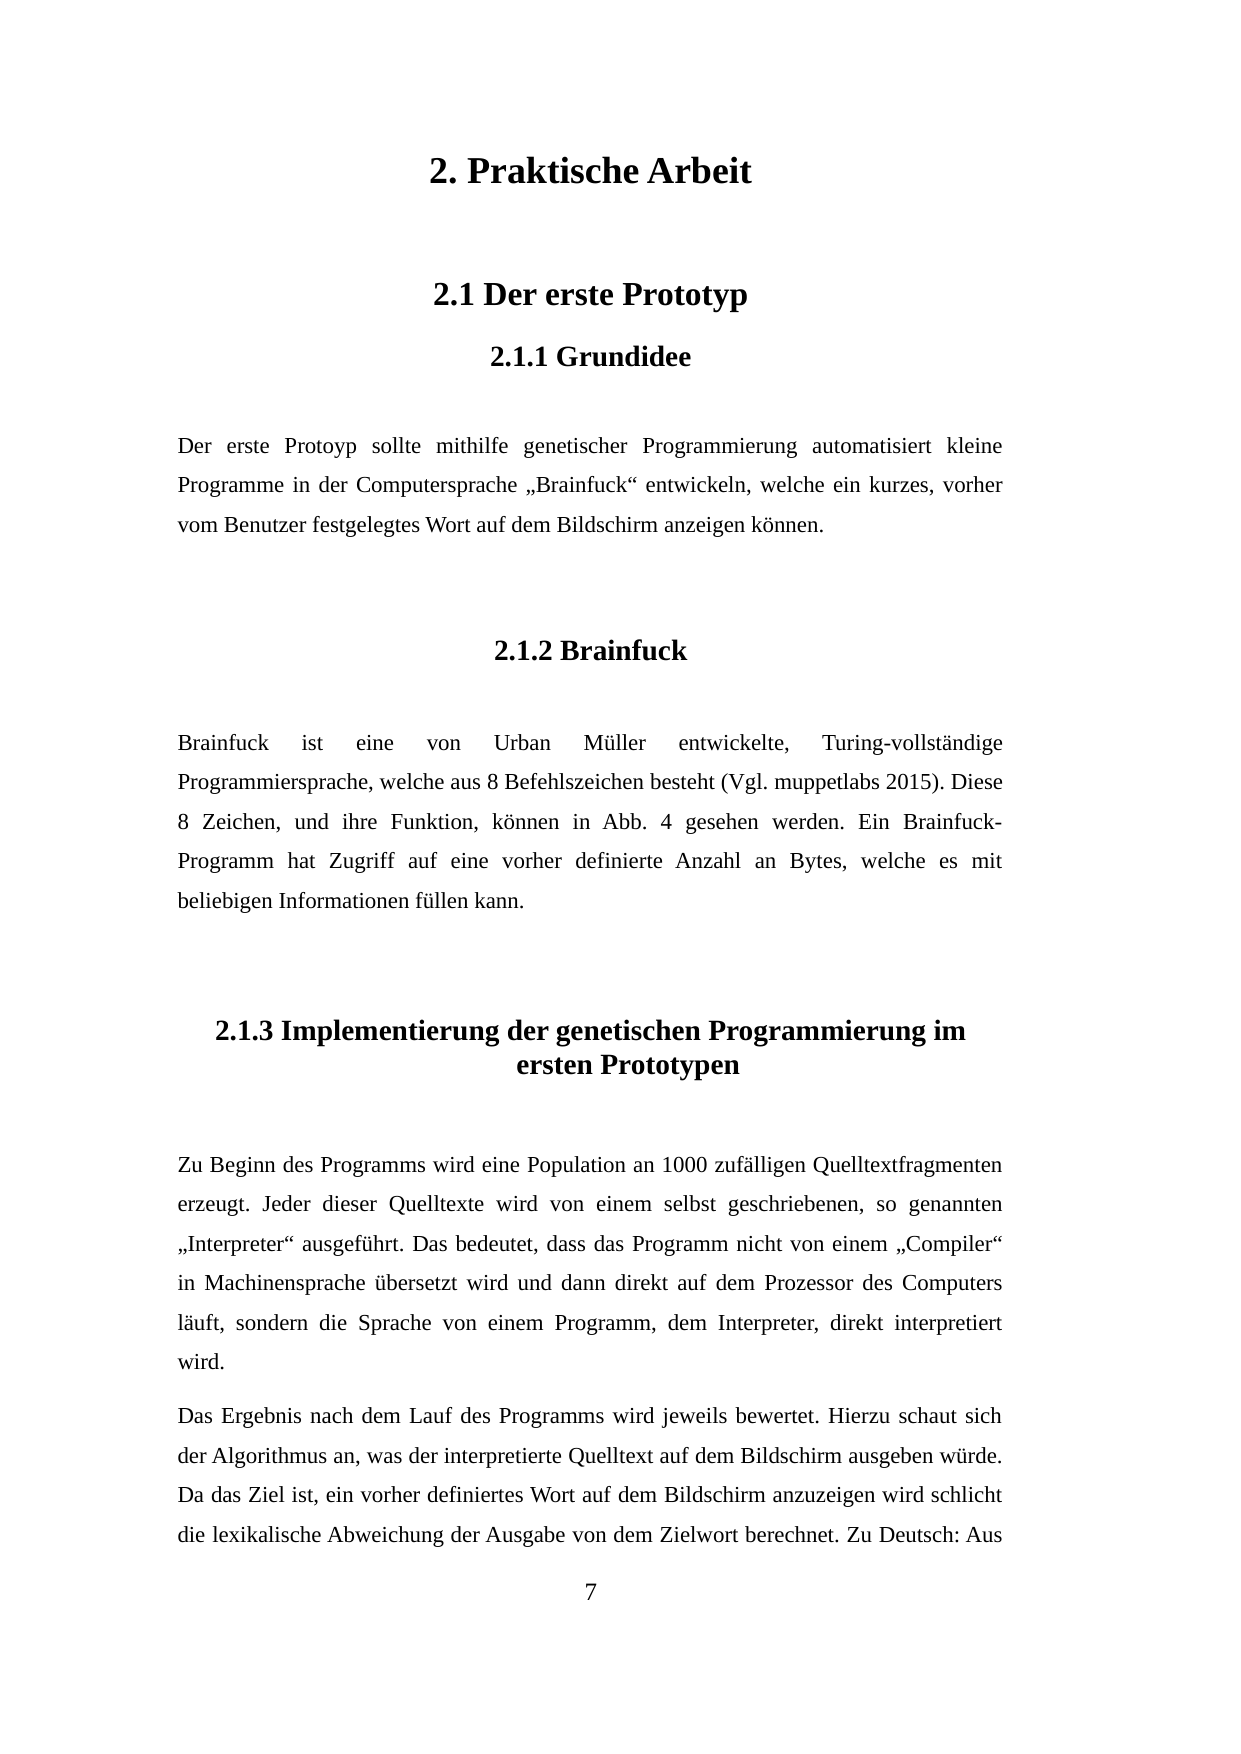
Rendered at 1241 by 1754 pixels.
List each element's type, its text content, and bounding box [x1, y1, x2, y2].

text Zu Beginn des Programms wird eine Population an 1000 zufälligen Quelltextfragmenten erzeugt. Jeder dieser Quelltexte wird von einem selbst geschriebenen, so genannten „Interpreter“ ausgeführt. Das bedeutet, dass das Programm nicht von einem „Compiler“ in Machinensprache übersetzt wird und dann direkt auf dem Prozessor des Computers läuft, sondern die Sprache von einem Programm, dem Interpreter, direkt interpretiert wird. [177, 1151, 1004, 1374]
subtitle 2.1 Der erste Prototyp [177, 274, 1004, 312]
text Der erste Protoyp sollte mithilfe genetischer Programmierung automatisiert kleine Programme in der Computersprache „Brainfuck“ entwickeln, welche ein kurzes, vorher vom Benutzer festgelegtes Wort auf dem Bildschirm anzeigen können. [177, 432, 1004, 537]
subtitle 2.1.3 Implementierung der genetischen Programmierung im ersten Prototypen [177, 1013, 1004, 1081]
text Brainfuck ist eine von Urban Müller entwickelte, Turing-vollständige Programmiersprache, welche aus 8 Befehlszeichen besteht (Vgl. muppetlabs 2015). Diese 8 Zeichen, und ihre Funktion, können in Abb. 4 gesehen werden. Ein Brainfuck- Programm hat Zugriff auf eine vorher definierte Anzahl an Bytes, welche es mit beliebigen Informationen füllen kann. [177, 729, 1004, 913]
subtitle 2.1.2 Brainfuck [177, 633, 1004, 667]
subtitle 2. Praktische Arbeit [177, 148, 1004, 191]
subtitle 2.1.1 Grundidee [177, 339, 1004, 373]
text Das Ergebnis nach dem Lauf des Programms wird jeweils bewertet. Hierzu schaut sich der Algorithmus an, was der interpretierte Quelltext auf dem Bildschirm ausgeben würde. Da das Ziel ist, ein vorher definiertes Wort auf dem Bildschirm anzuzeigen wird schlicht die lexikalische Abweichung der Ausgabe von dem Zielwort berechnet. Zu Deutsch: Aus [177, 1402, 1004, 1547]
